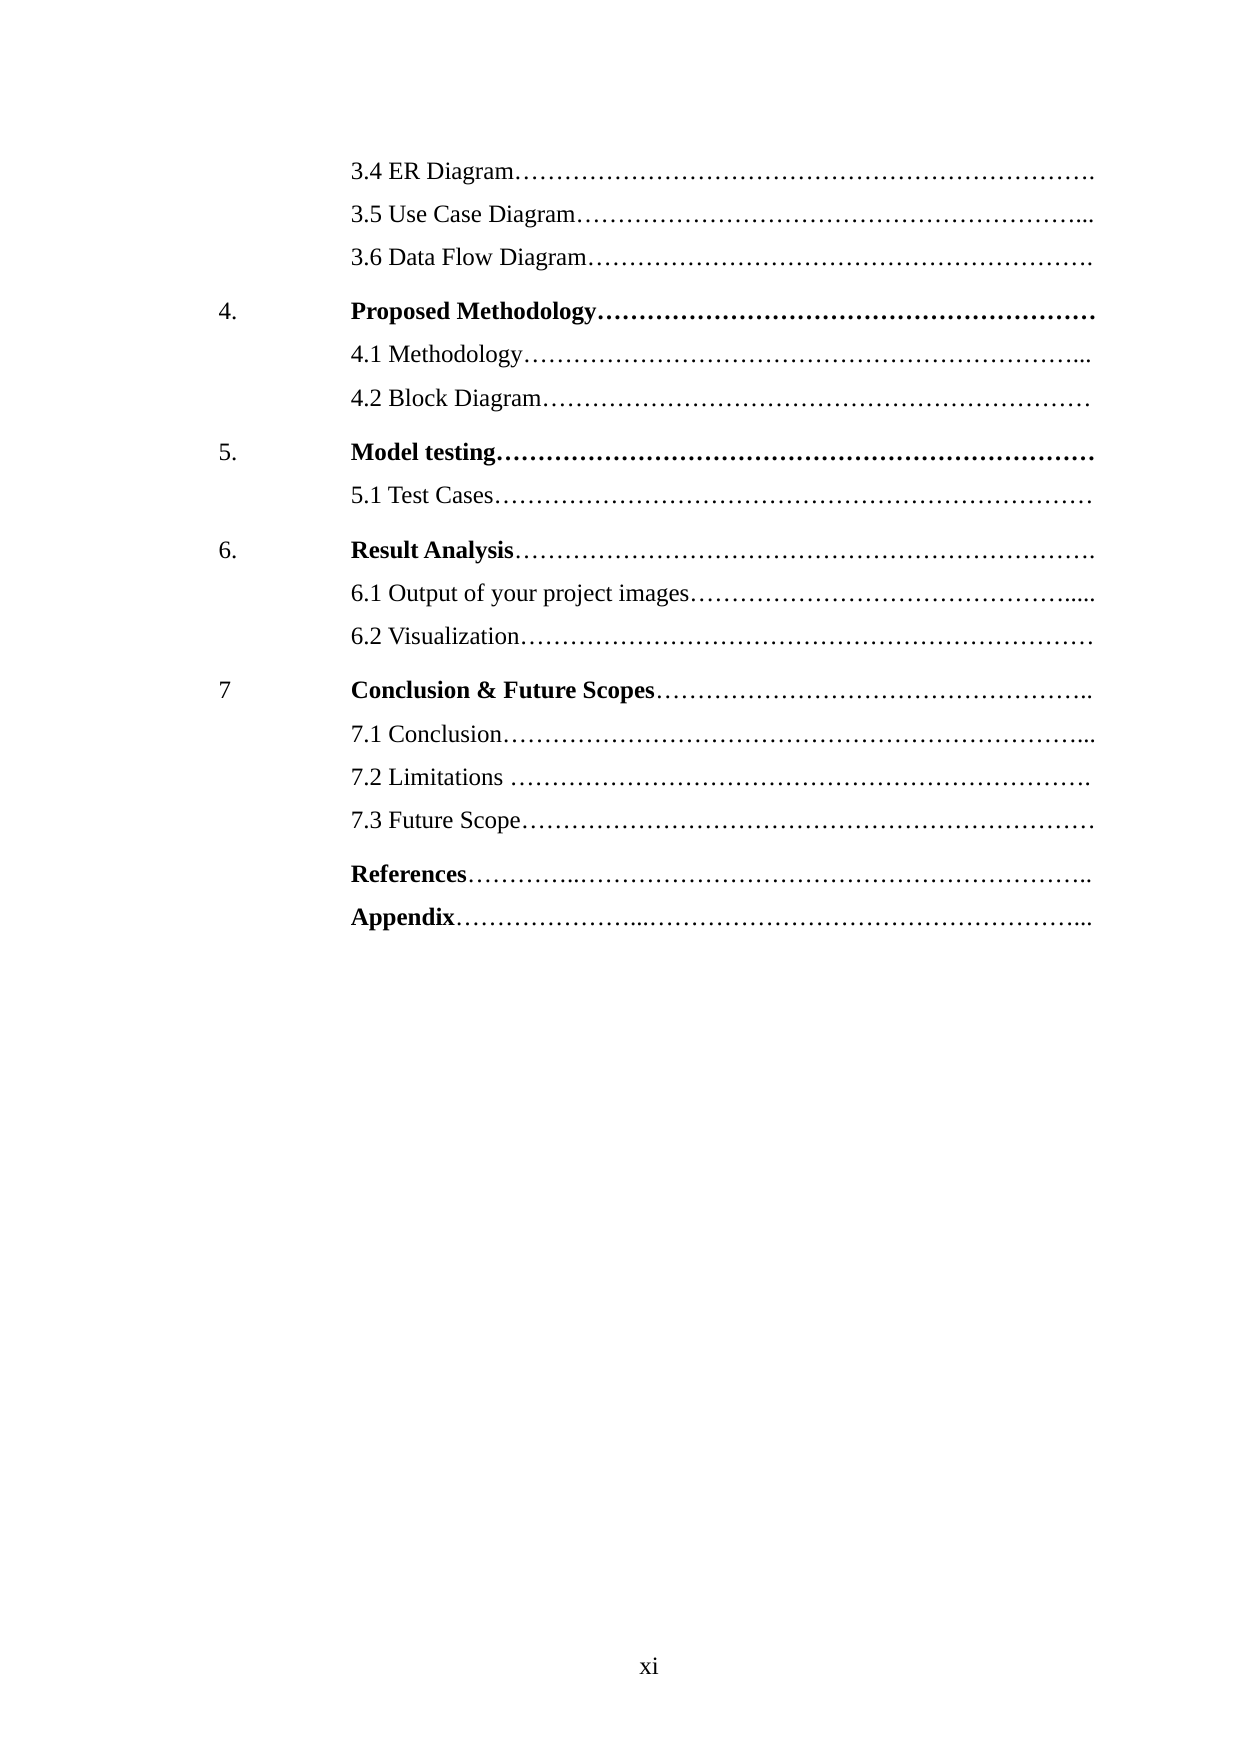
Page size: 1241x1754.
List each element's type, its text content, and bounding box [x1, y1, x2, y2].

table_cell [1108, 670, 1211, 854]
table_cell 3.4 ER Diagram……………………………………………………………. 3.5 Use Case Diagram……………………………………………………... 3.6 Data Flow Diagram……………………………………………………. [339, 150, 1108, 291]
table_cell References…………..…………………………………………………….. Appendix…………………...……………………………………………... [339, 854, 1108, 994]
table_cell [1108, 529, 1211, 670]
table_cell 7 [207, 670, 339, 854]
table_cell 6. [207, 529, 339, 670]
table_cell Result Analysis……………………………………………………………. 6.1 Output of your project images………………………………………..... 6.2 Visualization…………………………………………………………… [339, 529, 1108, 670]
table_cell Model testing……………………………………………………………… 5.1 Test Cases……………………………………………………………… [339, 431, 1108, 529]
table_cell [1108, 854, 1211, 994]
table_cell [1108, 431, 1211, 529]
table_cell [1108, 291, 1211, 431]
table_cell Proposed Methodology…………………………………………………… 4.1 Methodology…………………………………………………………... 4.2 Block Diagram………………………………………………………… [339, 291, 1108, 431]
table_cell [207, 150, 339, 291]
table_cell 4. [207, 291, 339, 431]
table_cell 5. [207, 431, 339, 529]
table_cell [207, 854, 339, 994]
table_cell [1108, 150, 1211, 291]
table_cell Conclusion & Future Scopes…………………………………………….. 7.1 Conclusion……………………………………………………………... 7.2 Limitations ……………………………………………………………. 7.3 Future Scope…………………………………………………………… [339, 670, 1108, 854]
